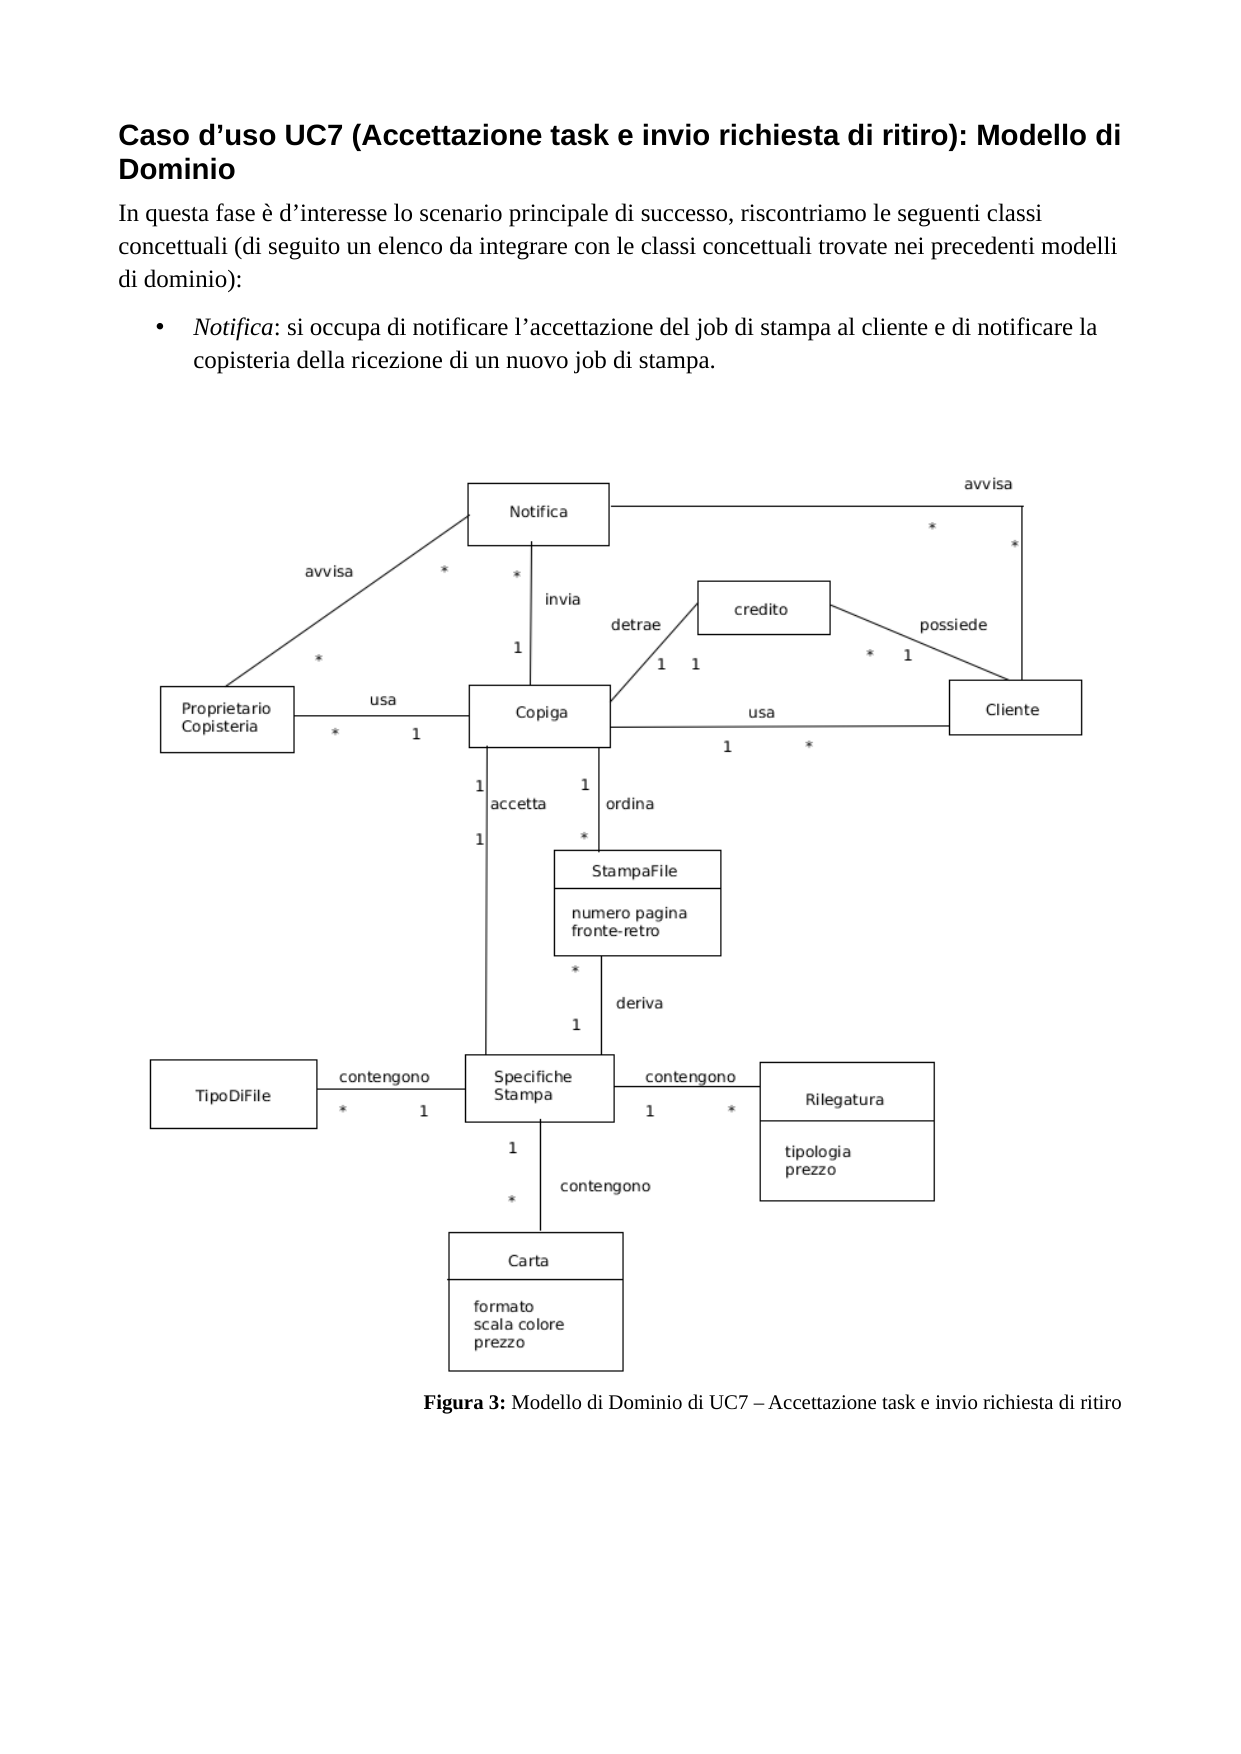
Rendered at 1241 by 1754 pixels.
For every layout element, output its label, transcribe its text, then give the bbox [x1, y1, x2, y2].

subtitle Caso d’uso UC7 (Accettazione task e invio richiesta di ritiro): Modello di Dominio [118, 118, 1122, 186]
text In questa fase è d’interesse lo scenario principale di successo, riscontriamo le seguenti classi concettuali (di seguito un elenco da integrare con le classi concettuali trovate nei precedenti modelli di dominio): [118, 198, 1122, 293]
picture [136, 455, 1104, 1387]
list Notifica: si occupa di notificare l’accettazione del job di stampa al cliente e di notificare la copisteria della ricezione di un nuovo job di stampa. [156, 312, 1122, 373]
text Figura 3: Modello di Dominio di UC7 – Accettazione task e invio richiesta di ritiro [118, 440, 1122, 1414]
